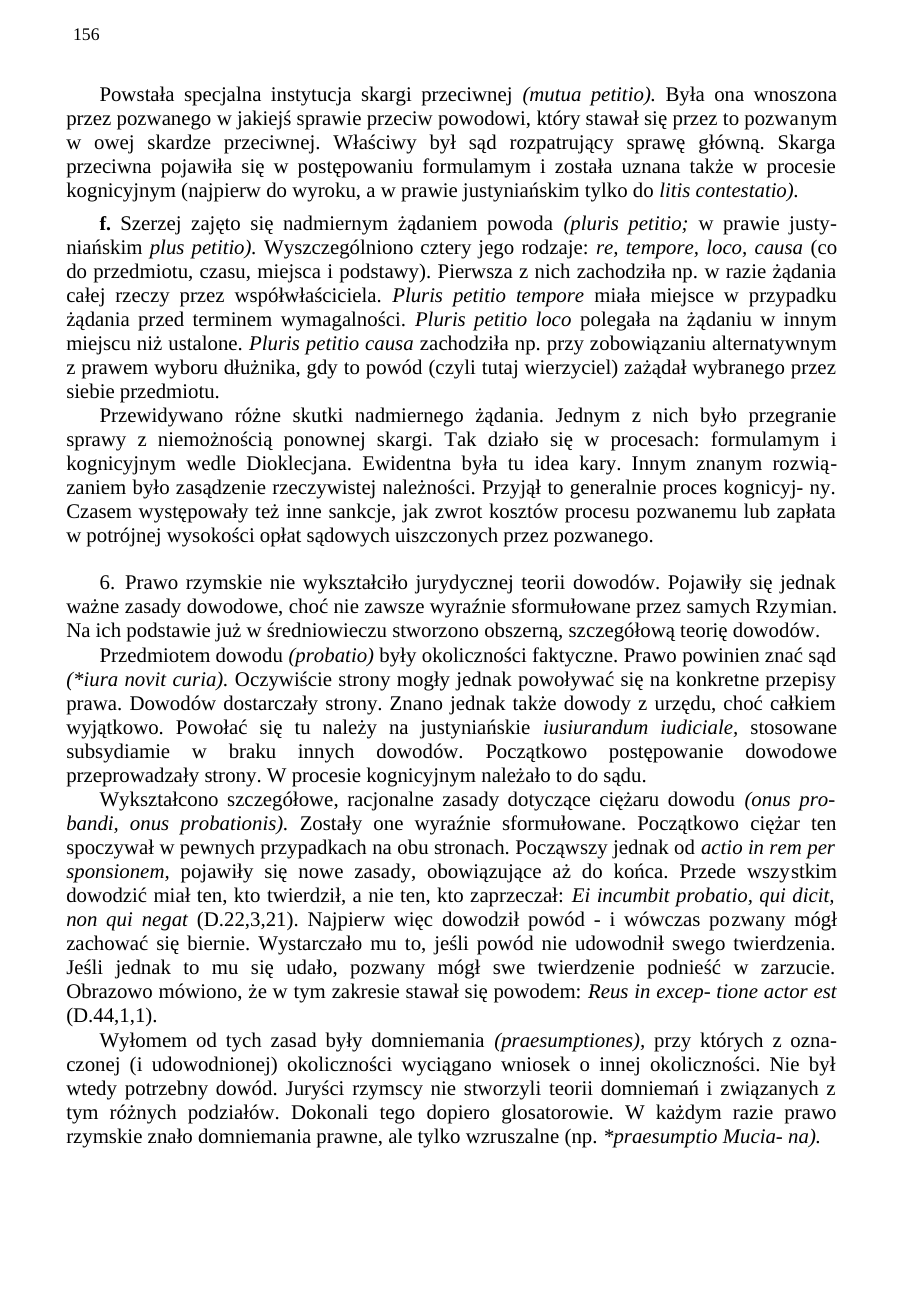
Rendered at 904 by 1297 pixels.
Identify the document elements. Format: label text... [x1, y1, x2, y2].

text Przedmiotem dowodu (probatio) były okoliczności faktyczne. Prawo powinien znać sąd (*iura novit curia). Oczywiście strony mogły jednak powoływać się na konkretne przepisy prawa. Dowodów dostarczały strony. Znano jednak także dowody z urzędu, choć całkiem wyjątkowo. Powołać się tu należy na justyniańskie iusiurandum iudiciale, stosowane subsydiamie w braku innych dowodów. Początkowo postępowanie dowodo­we przeprowadzały strony. W procesie kognicyjnym należało to do sądu. [66, 642, 837, 787]
text f. Szerzej zajęto się nadmiernym żądaniem powoda (pluris petitio; w prawie justy­niańskim plus petitio). Wyszczególniono cztery jego rodzaje: re, tempore, loco, causa (co do przedmiotu, czasu, miejsca i podstawy). Pierwsza z nich zachodziła np. w razie żądania całej rzeczy przez współwłaściciela. Pluris petitio tempore miała miejsce w przypadku żądania przed terminem wymagalności. Pluris petitio loco polegała na żą­daniu w innym miejscu niż ustalone. Pluris petitio causa zachodziła np. przy zobowią­zaniu alternatywnym z prawem wyboru dłużnika, gdy to powód (czyli tutaj wierzyciel) zażądał wybranego przez siebie przedmiotu. [66, 211, 837, 403]
text Przewidywano różne skutki nadmiernego żądania. Jednym z nich było przegranie sprawy z niemożnością ponownej skargi. Tak działo się w procesach: formulamym i kognicyjnym wedle Dioklecjana. Ewidentna była tu idea kary. Innym znanym rozwią­zaniem było zasądzenie rzeczywistej należności. Przyjął to generalnie proces kognicyj- ny. Czasem występowały też inne sankcje, jak zwrot kosztów procesu pozwanemu lub zapłata w potrójnej wysokości opłat sądowych uiszczonych przez pozwanego. [66, 403, 837, 547]
text Wyłomem od tych zasad były domniemania (praesumptiones), przy których z ozna­czonej (i udowodnionej) okoliczności wyciągano wniosek o innej okoliczności. Nie był wtedy potrzebny dowód. Juryści rzymscy nie stworzyli teorii domniemań i związanych z tym różnych podziałów. Dokonali tego dopiero glosatorowie. W każdym razie prawo rzymskie znało domniemania prawne, ale tylko wzruszalne (np. *praesumptio Mucia- na). [66, 1027, 837, 1148]
list Prawo rzymskie nie wykształciło jurydycznej teorii dowodów. Pojawiły się jednak ważne zasady dowodowe, choć nie zawsze wyraźnie sformułowane przez samych Rzy­mian. Na ich podstawie już w średniowieczu stworzono obszerną, szczegółową teorię dowodów. [66, 570, 837, 642]
text Wykształcono szczegółowe, racjonalne zasady dotyczące ciężaru dowodu (onus pro- bandi, onus probationis). Zostały one wyraźnie sformułowane. Początkowo ciężar ten spoczywał w pewnych przypadkach na obu stronach. Począwszy jednak od actio in rem per sponsionem, pojawiły się nowe zasady, obowiązujące aż do końca. Przede wszy­stkim dowodzić miał ten, kto twierdził, a nie ten, kto zaprzeczał: Ei incumbit probatio, qui dicit, non qui negat (D.22,3,21). Najpierw więc dowodził powód - i wówczas po­zwany mógł zachować się biernie. Wystarczało mu to, jeśli powód nie udowodnił swego twierdzenia. Jeśli jednak to mu się udało, pozwany mógł swe twierdzenie podnieść w zarzucie. Obrazowo mówiono, że w tym zakresie stawał się powodem: Reus in excep- tione actor est (D.44,1,1). [66, 787, 837, 1027]
text 156 [73, 24, 103, 44]
text Powstała specjalna instytucja skargi przeciwnej (mutua petitio). Była ona wnoszona przez pozwanego w jakiejś sprawie przeciw powodowi, który stawał się przez to pozwa­nym w owej skardze przeciwnej. Właściwy był sąd rozpatrujący sprawę główną. Skarga przeciwna pojawiła się w postępowaniu formulamym i została uznana także w procesie kognicyjnym (najpierw do wyroku, a w prawie justyniańskim tylko do litis contestatio). [66, 82, 837, 202]
